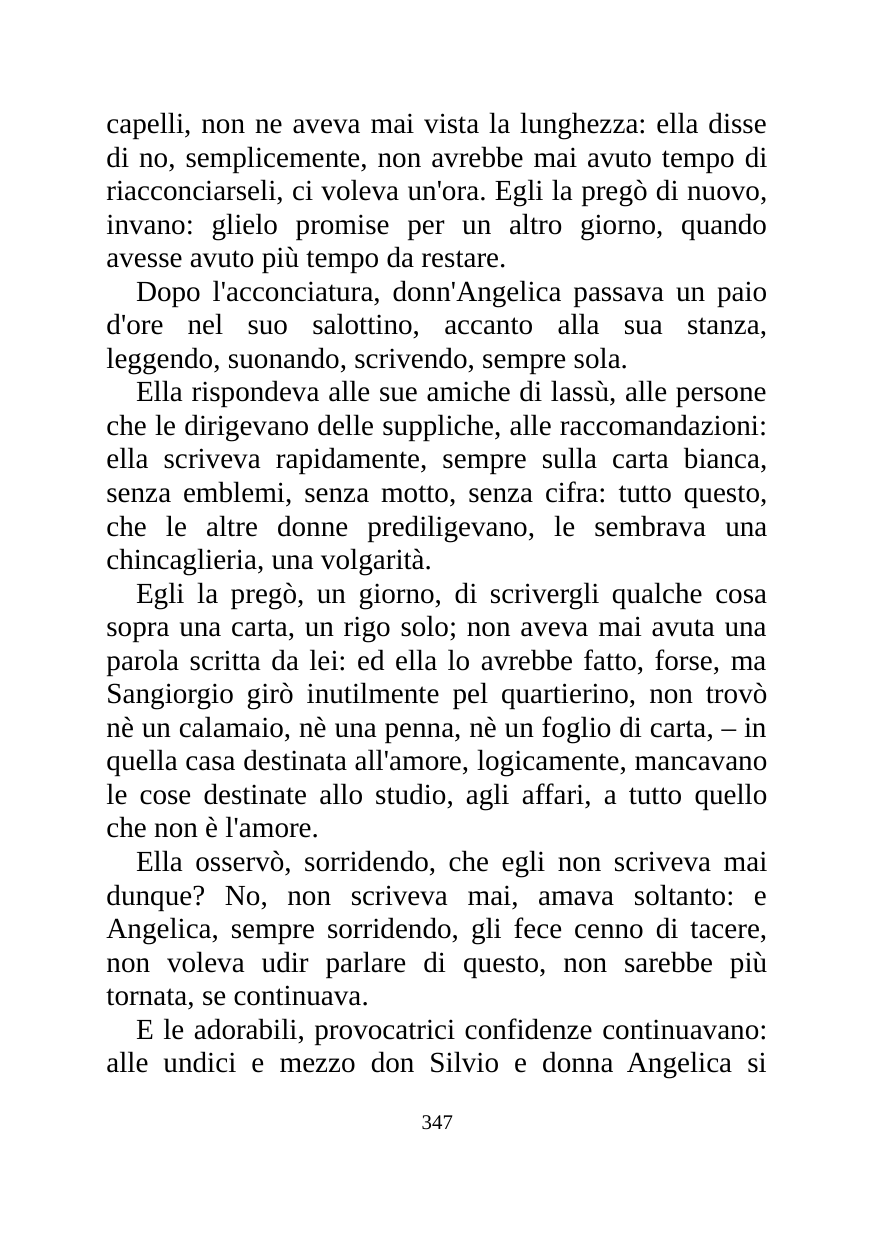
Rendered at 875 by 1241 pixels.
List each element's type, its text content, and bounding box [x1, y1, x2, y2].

text capelli, non ne aveva mai vista la lunghezza: ella disse di no, semplicemente, non avrebbe mai avuto tempo di riacconciarseli, ci voleva un'ora. Egli la pregò di nuovo, invano: glielo promise per un altro giorno, quando avesse avuto più tempo da restare. [106, 106, 768, 274]
text Ella osservò, sorridendo, che egli non scriveva mai dunque? No, non scriveva mai, amava soltanto: e Angelica, sempre sorridendo, gli fece cenno di tacere, non voleva udir parlare di questo, non sarebbe più tornata, se continuava. [106, 844, 768, 1012]
text Egli la pregò, un giorno, di scrivergli qualche cosa sopra una carta, un rigo solo; non aveva mai avuta una parola scritta da lei: ed ella lo avrebbe fatto, forse, ma Sangiorgio girò inutilmente pel quartierino, non trovò nè un calamaio, nè una penna, nè un foglio di carta, – in quella casa destinata all'amore, logicamente, mancavano le cose destinate allo studio, agli affari, a tutto quello che non è l'amore. [106, 576, 768, 844]
text Dopo l'acconciatura, donn'Angelica passava un paio d'ore nel suo salottino, accanto alla sua stanza, leggendo, suonando, scrivendo, sempre sola. [106, 274, 768, 374]
text E le adorabili, provocatrici confidenze continuavano: alle undici e mezzo don Silvio e donna Angelica si [106, 1012, 768, 1079]
text Ella rispondeva alle sue amiche di lassù, alle persone che le dirigevano delle suppliche, alle raccomandazioni: ella scriveva rapidamente, sempre sulla carta bianca, senza emblemi, senza motto, senza cifra: tutto questo, che le altre donne prediligevano, le sembrava una chincaglieria, una volgarità. [106, 374, 768, 576]
